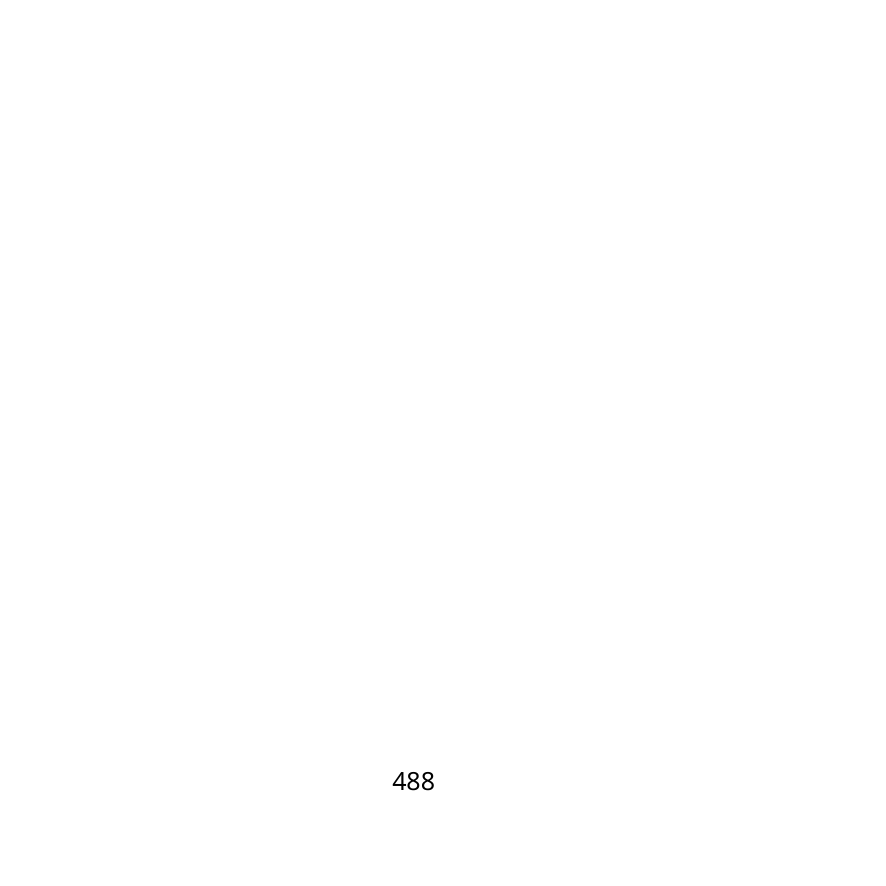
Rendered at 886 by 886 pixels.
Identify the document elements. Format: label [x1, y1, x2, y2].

table_cell [413, 117, 768, 145]
table_header [59, 89, 413, 117]
table_cell [59, 117, 413, 145]
table_header [413, 89, 768, 117]
